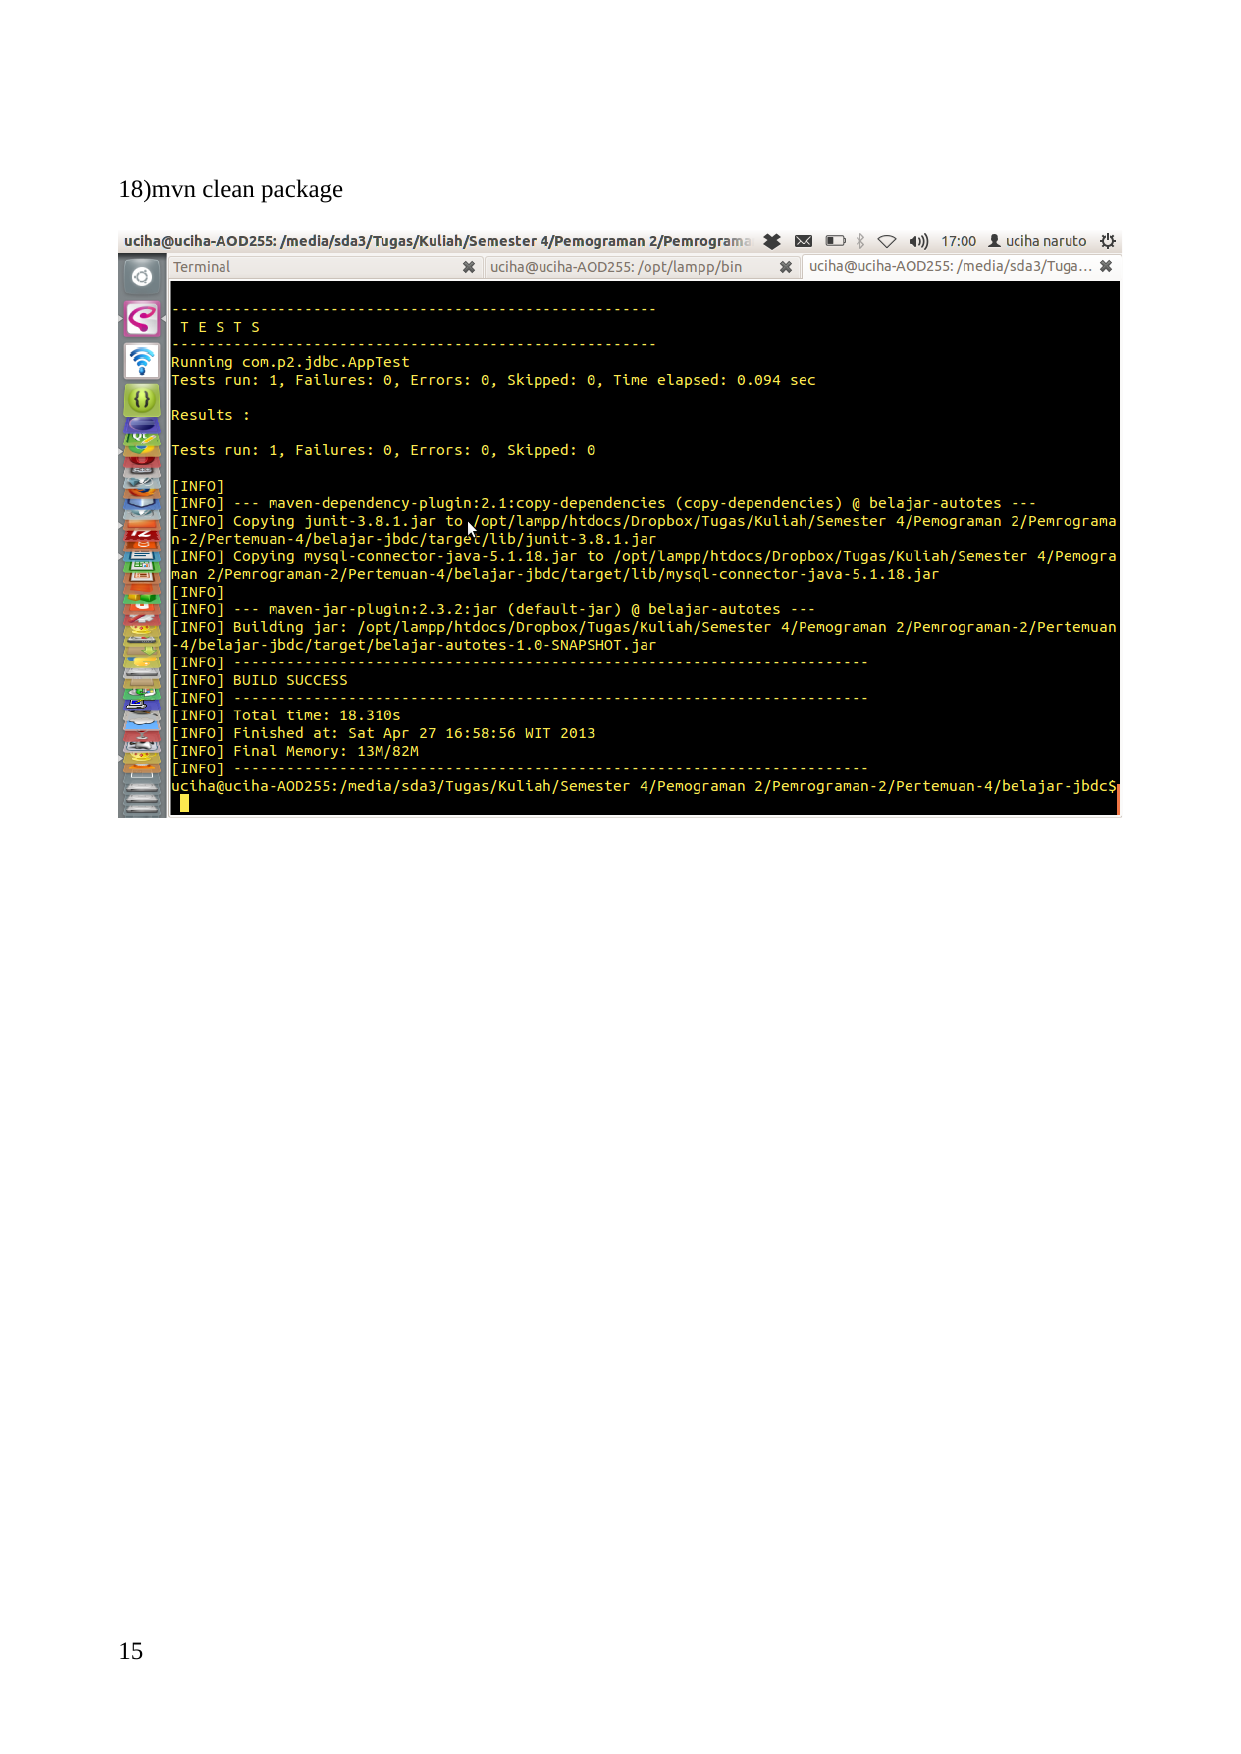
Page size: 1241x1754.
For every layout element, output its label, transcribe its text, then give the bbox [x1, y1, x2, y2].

list mvn clean package [118, 174, 1122, 202]
picture [118, 229, 1123, 818]
